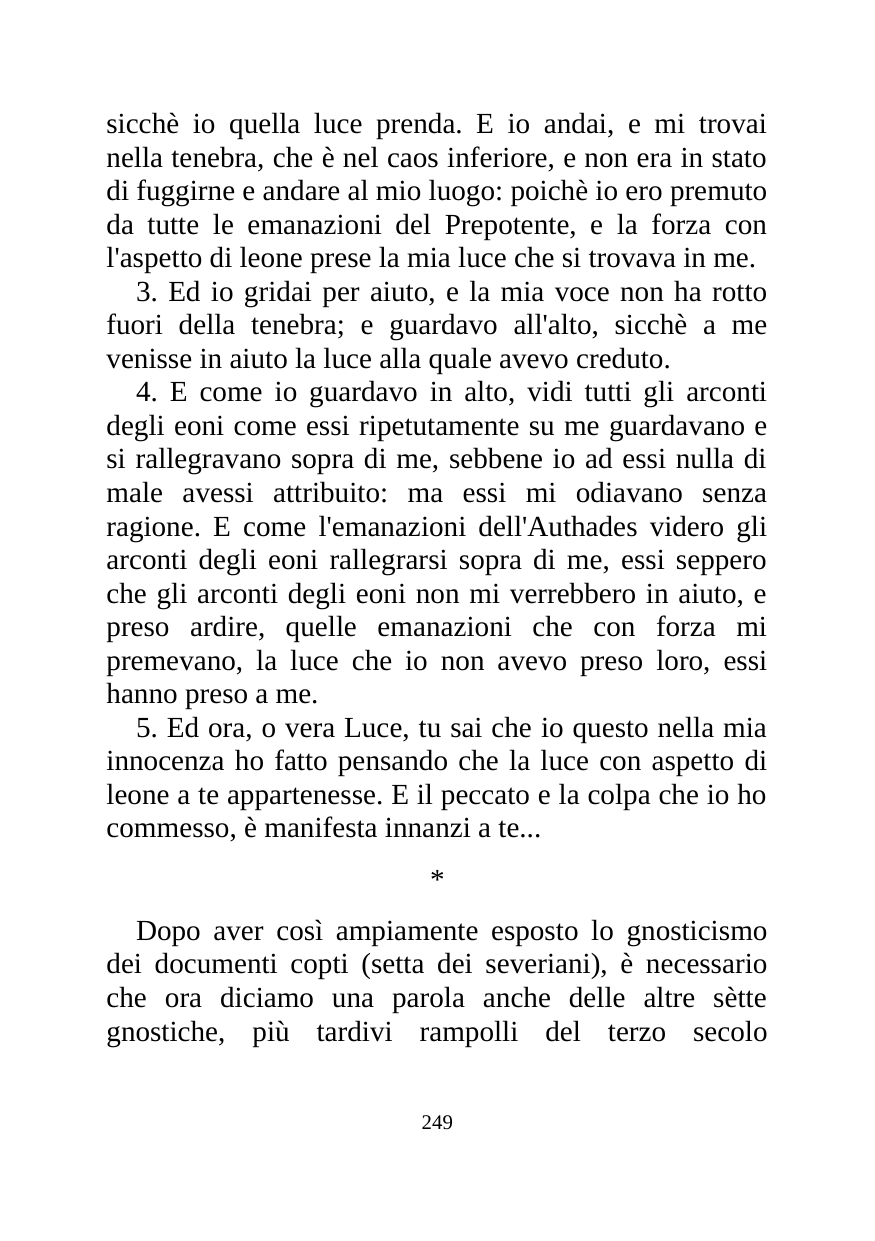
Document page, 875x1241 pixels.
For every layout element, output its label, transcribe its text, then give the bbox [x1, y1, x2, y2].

text * [106, 862, 768, 895]
text sicchè io quella luce prenda. E io andai, e mi trovai nella tenebra, che è nel caos inferiore, e non era in stato di fuggirne e andare al mio luogo: poichè io ero premuto da tutte le emanazioni del Prepotente, e la forza con l'aspetto di leone prese la mia luce che si trovava in me. [106, 106, 768, 274]
text 5. Ed ora, o vera Luce, tu sai che io questo nella mia innocenza ho fatto pensando che la luce con aspetto di leone a te appartenesse. E il peccato e la colpa che io ho commesso, è manifesta innanzi a te... [106, 710, 768, 844]
text 3. Ed io gridai per aiuto, e la mia voce non ha rotto fuori della tenebra; e guardavo all'alto, sicchè a me venisse in aiuto la luce alla quale avevo creduto. [106, 274, 768, 374]
text 4. E come io guardavo in alto, vidi tutti gli arconti degli eoni come essi ripetutamente su me guardavano e si rallegravano sopra di me, sebbene io ad essi nulla di male avessi attribuito: ma essi mi odiavano senza ragione. E come l'emanazioni dell'Authades videro gli arconti degli eoni rallegrarsi sopra di me, essi seppero che gli arconti degli eoni non mi verrebbero in aiuto, e preso ardire, quelle emanazioni che con forza mi premevano, la luce che io non avevo preso loro, essi hanno preso a me. [106, 374, 768, 710]
text Dopo aver così ampiamente esposto lo gnosticismo dei documenti copti (setta dei severiani), è necessario che ora diciamo una parola anche delle altre sètte gnostiche, più tardivi rampolli del terzo secolo [106, 913, 768, 1047]
